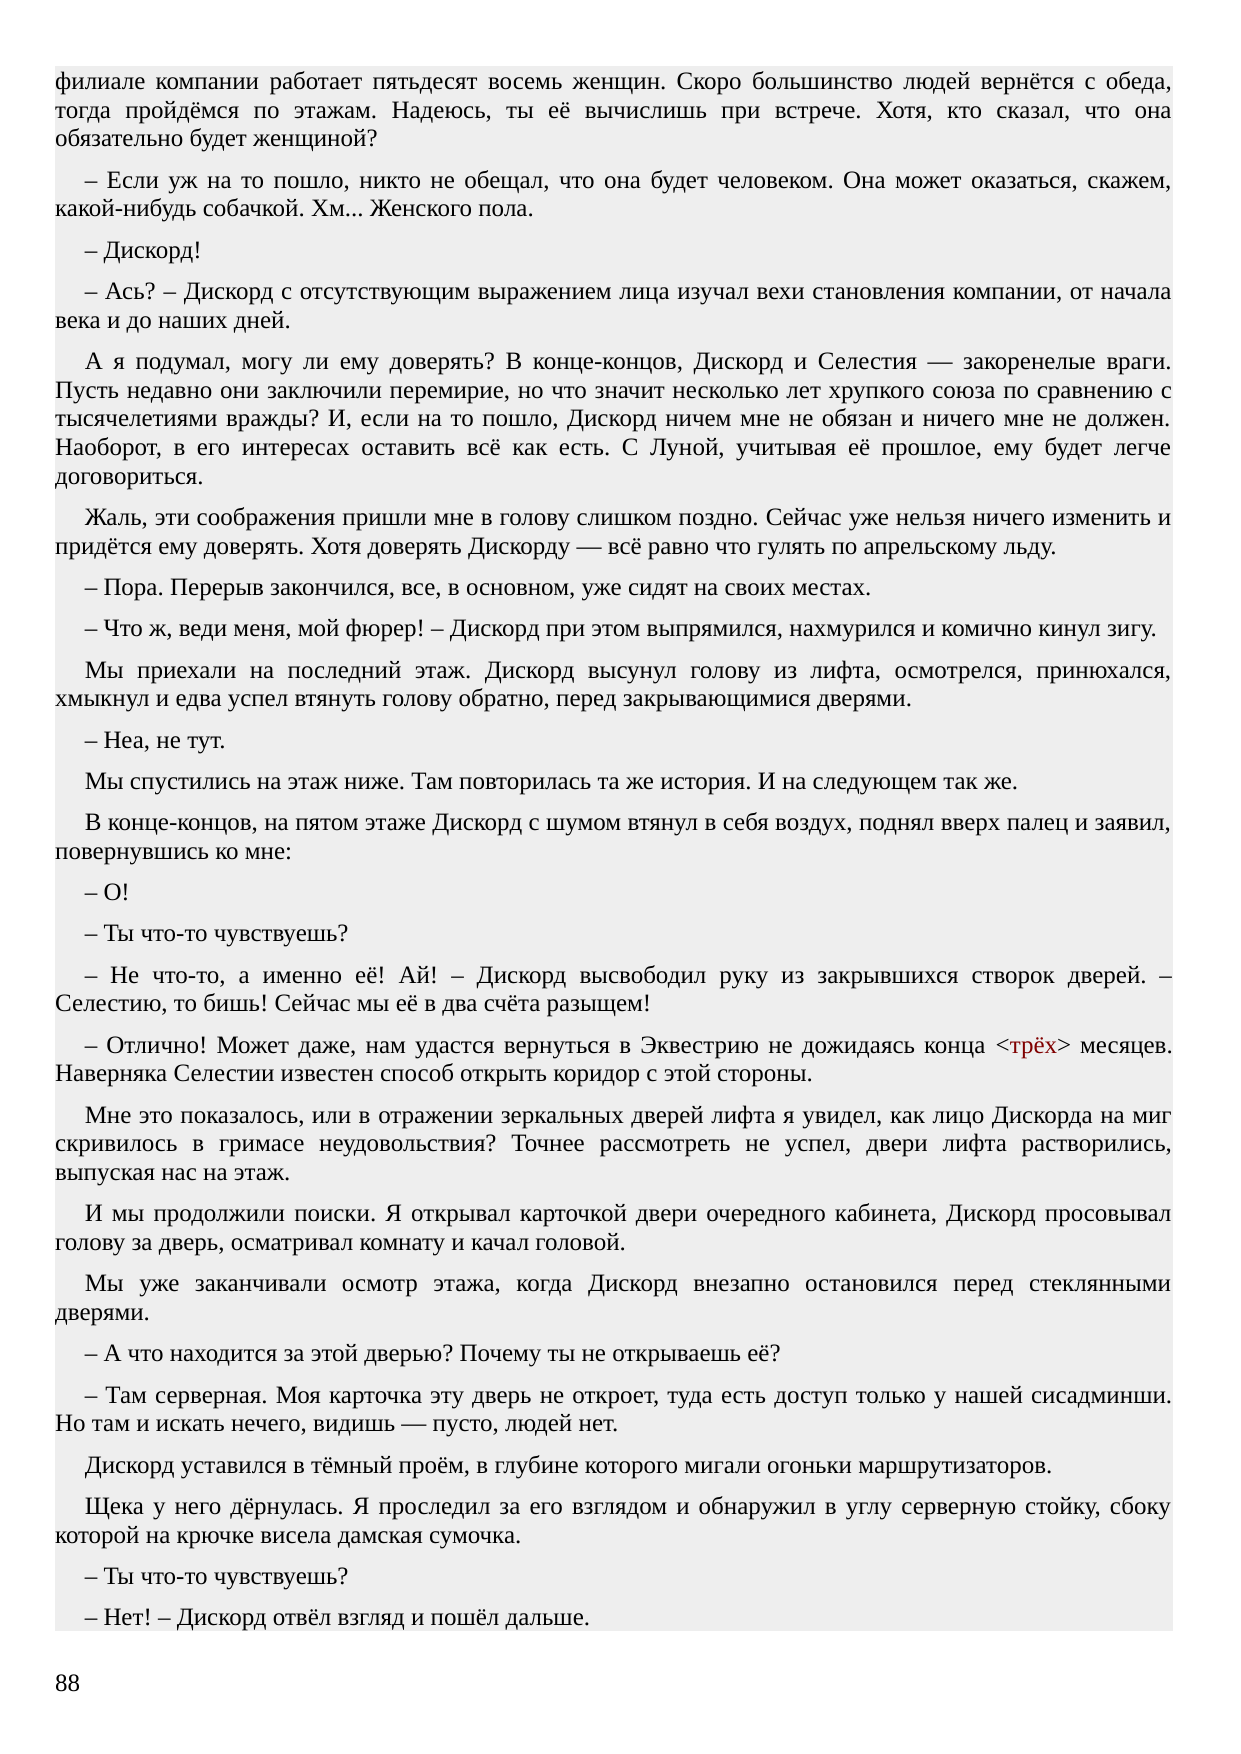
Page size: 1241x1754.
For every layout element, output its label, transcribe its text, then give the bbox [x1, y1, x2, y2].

text – Дискорд! [55, 235, 1173, 263]
text – Неа, не тут. [55, 725, 1173, 753]
text Мы спустились на этаж ниже. Там повторилась та же история. И на следующем так же. [55, 766, 1173, 795]
text – Ты что-то чувствуешь? [55, 918, 1173, 947]
text Щека у него дёрнулась. Я проследил за его взглядом и обнаружил в углу серверную стойку, сбоку которой на крючке висела дамская сумочка. [55, 1491, 1173, 1548]
text – Пора. Перерыв закончился, все, в основном, уже сидят на своих местах. [55, 572, 1173, 601]
text Мы уже заканчивали осмотр этажа, когда Дискорд внезапно остановился перед стеклянными дверями. [55, 1268, 1173, 1326]
text Мне это показалось, или в отражении зеркальных дверей лифта я увидел, как лицо Дискорда на миг скривилось в гримасе неудовольствия? Точнее рассмотреть не успел, двери лифта растворились, выпуская нас на этаж. [55, 1100, 1173, 1186]
text В конце-концов, на пятом этаже Дискорд с шумом втянул в себя воздух, поднял вверх палец и заявил, повернувшись ко мне: [55, 807, 1173, 865]
text – Что ж, веди меня, мой фюрер! – Дискорд при этом выпрямился, нахмурился и комично кинул зигу. [55, 613, 1173, 642]
text – Ты что-то чувствуешь? [55, 1561, 1173, 1590]
text – А что находится за этой дверью? Почему ты не открываешь её? [55, 1338, 1173, 1367]
text Жаль, эти соображения пришли мне в голову слишком поздно. Сейчас уже нельзя ничего изменить и придётся ему доверять. Хотя доверять Дискорду — всё равно что гулять по апрельскому льду. [55, 502, 1173, 560]
text – Нет! – Дискорд отвёл взгляд и пошёл дальше. [55, 1602, 1173, 1631]
text – Ась? – Дискорд с отсутствующим выражением лица изучал вехи становления компании, от начала века и до наших дней. [55, 276, 1173, 333]
text И мы продолжили поиски. Я открывал карточкой двери очередного кабинета, Дискорд просовывал голову за дверь, осматривал комнату и качал головой. [55, 1198, 1173, 1256]
text Мы приехали на последний этаж. Дискорд высунул голову из лифта, осмотрелся, принюхался, хмыкнул и едва успел втянуть голову обратно, перед закрывающимися дверями. [55, 655, 1173, 712]
text А я подумал, могу ли ему доверять? В конце-концов, Дискорд и Селестия — закоренелые враги. Пусть недавно они заключили перемирие, но что значит несколько лет хрупкого союза по сравнению с тысячелетиями вражды? И, если на то пошло, Дискорд ничем мне не обязан и ничего мне не должен. Наоборот, в его интересах оставить всё как есть. С Луной, учитывая её прошлое, ему будет легче договориться. [55, 346, 1173, 490]
text – Если уж на то пошло, никто не обещал, что она будет человеком. Она может оказаться, скажем, какой-нибудь собачкой. Хм... Женского пола. [55, 165, 1173, 222]
text филиале компании работает пятьдесят восемь женщин. Скоро большинство людей вернётся с обеда, тогда пройдёмся по этажам. Надеюсь, ты её вычислишь при встрече. Хотя, кто сказал, что она обязательно будет женщиной? [55, 66, 1173, 152]
text – О! [55, 877, 1173, 906]
text – Не что-то, а именно её! Ай! – Дискорд высвободил руку из закрывшихся створок дверей. – Селестию, то бишь! Сейчас мы её в два счёта разыщем! [55, 960, 1173, 1017]
text – Отлично! Может даже, нам удастся вернуться в Эквестрию не дожидаясь конца <трёх> месяцев. Наверняка Селестии известен способ открыть коридор с этой стороны. [55, 1030, 1173, 1087]
text – Там серверная. Моя карточка эту дверь не откроет, туда есть доступ только у нашей сисадминши. Но там и искать нечего, видишь — пусто, людей нет. [55, 1380, 1173, 1437]
text Дискорд уставился в тёмный проём, в глубине которого мигали огоньки маршрутизаторов. [55, 1450, 1173, 1478]
